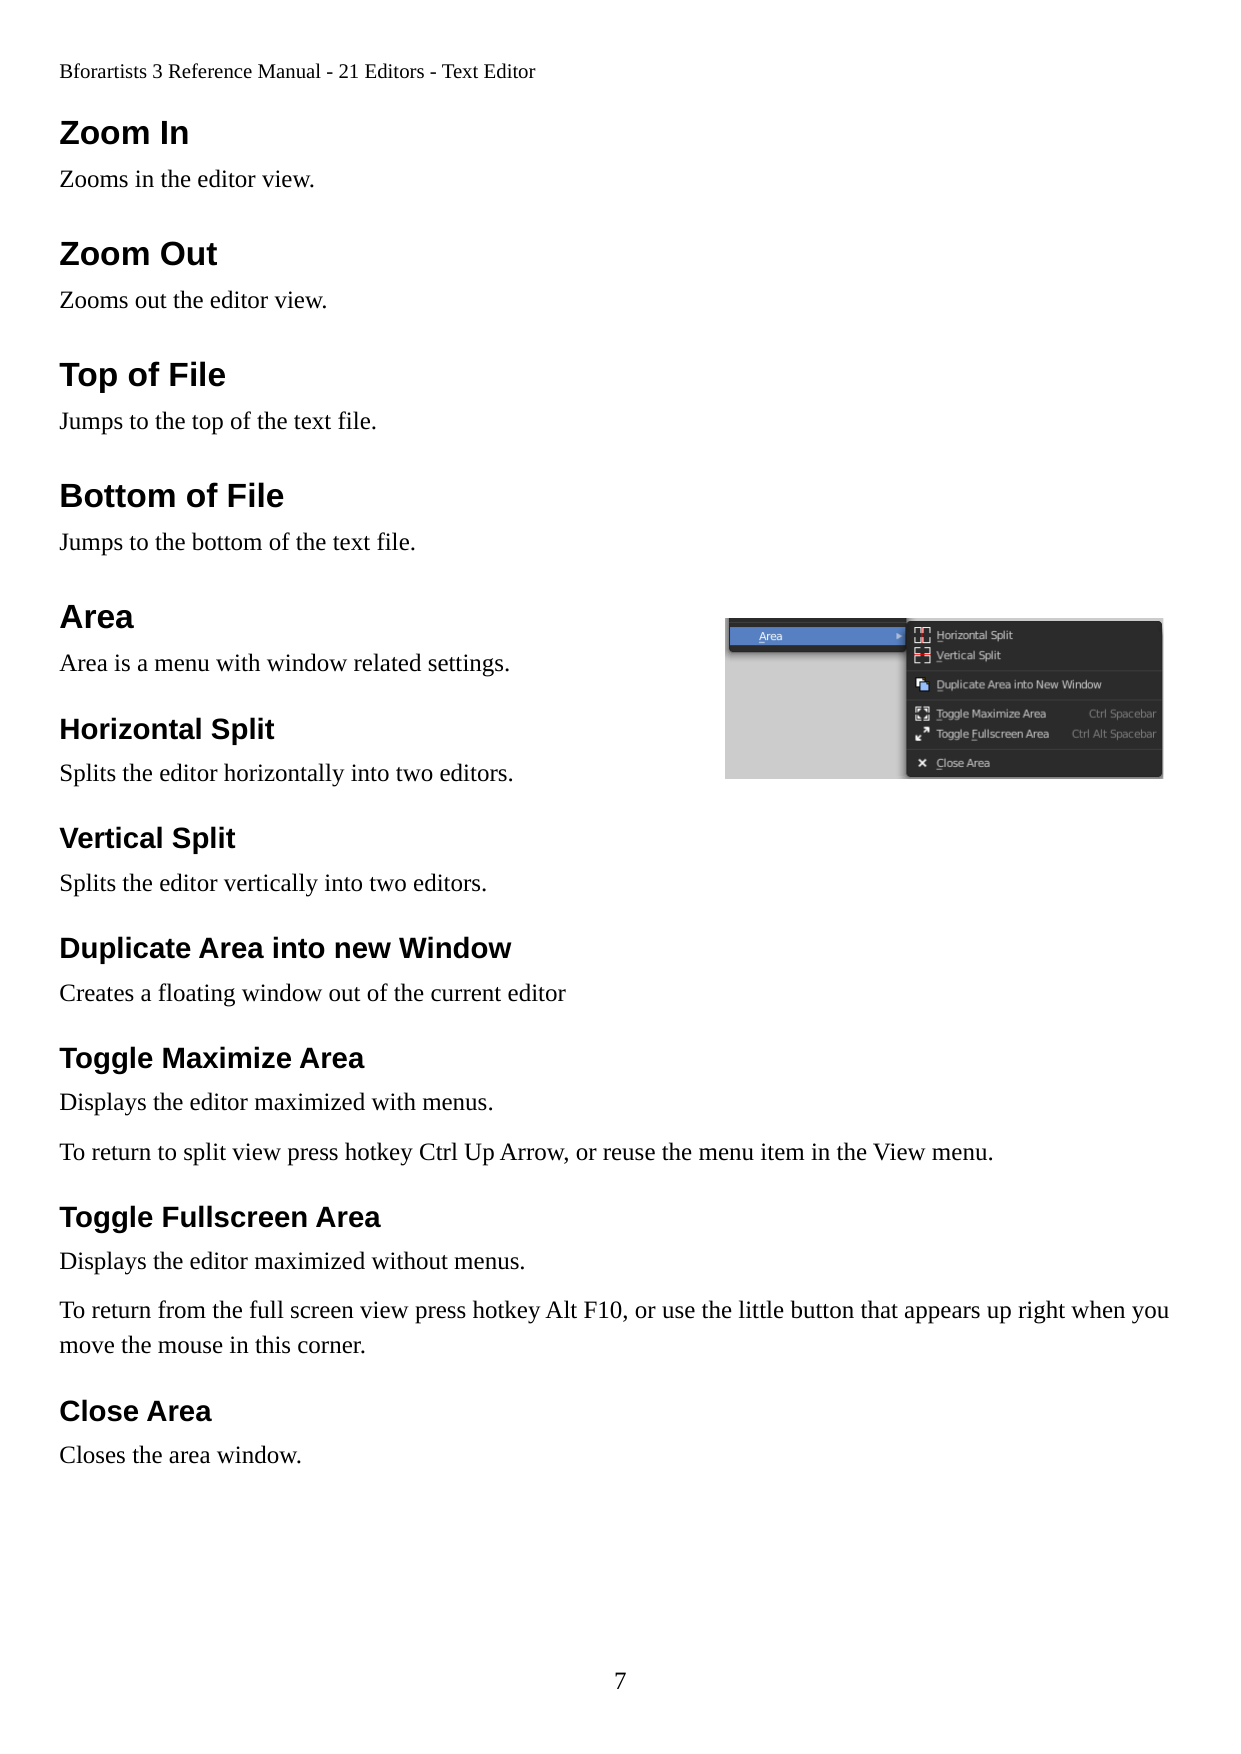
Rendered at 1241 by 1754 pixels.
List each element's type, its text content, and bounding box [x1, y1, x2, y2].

subtitle Area [59, 597, 1181, 635]
text Splits the editor vertically into two editors. [59, 868, 1181, 896]
subtitle Bottom of File [59, 476, 1181, 514]
subtitle Vertical Split [59, 821, 1181, 855]
subtitle Horizontal Split [59, 712, 725, 745]
subtitle Zoom Out [59, 234, 1181, 272]
subtitle [1164, 712, 1181, 745]
text Jumps to the bottom of the text file. [59, 527, 1181, 556]
text Displays the editor maximized without menus. [59, 1246, 1181, 1275]
text Jumps to the top of the text file. [59, 406, 1181, 434]
text Closes the area window. [59, 1440, 1181, 1469]
subtitle Top of File [59, 355, 1181, 393]
subtitle Toggle Fullscreen Area [59, 1200, 1181, 1234]
text Zooms out the editor view. [59, 285, 1181, 313]
subtitle Duplicate Area into new Window [59, 931, 1181, 965]
text Creates a floating window out of the current editor [59, 978, 1181, 1006]
text Displays the editor maximized with menus. [59, 1087, 1181, 1116]
text Zooms in the editor view. [59, 164, 1181, 192]
text Area is a menu with window related settings. [59, 648, 725, 677]
subtitle Toggle Maximize Area [59, 1041, 1181, 1075]
picture [725, 618, 1164, 779]
text Splits the editor horizontally into two editors. [59, 758, 1181, 787]
subtitle Close Area [59, 1394, 1181, 1427]
text To return to split view press hotkey Ctrl Up Arrow, or reuse the menu item in the View menu. [59, 1137, 1181, 1165]
subtitle Zoom In [59, 113, 1181, 151]
text To return from the full screen view press hotkey Alt F10, or use the little button that appears up right when you move the mouse in this corner. [59, 1296, 1181, 1359]
